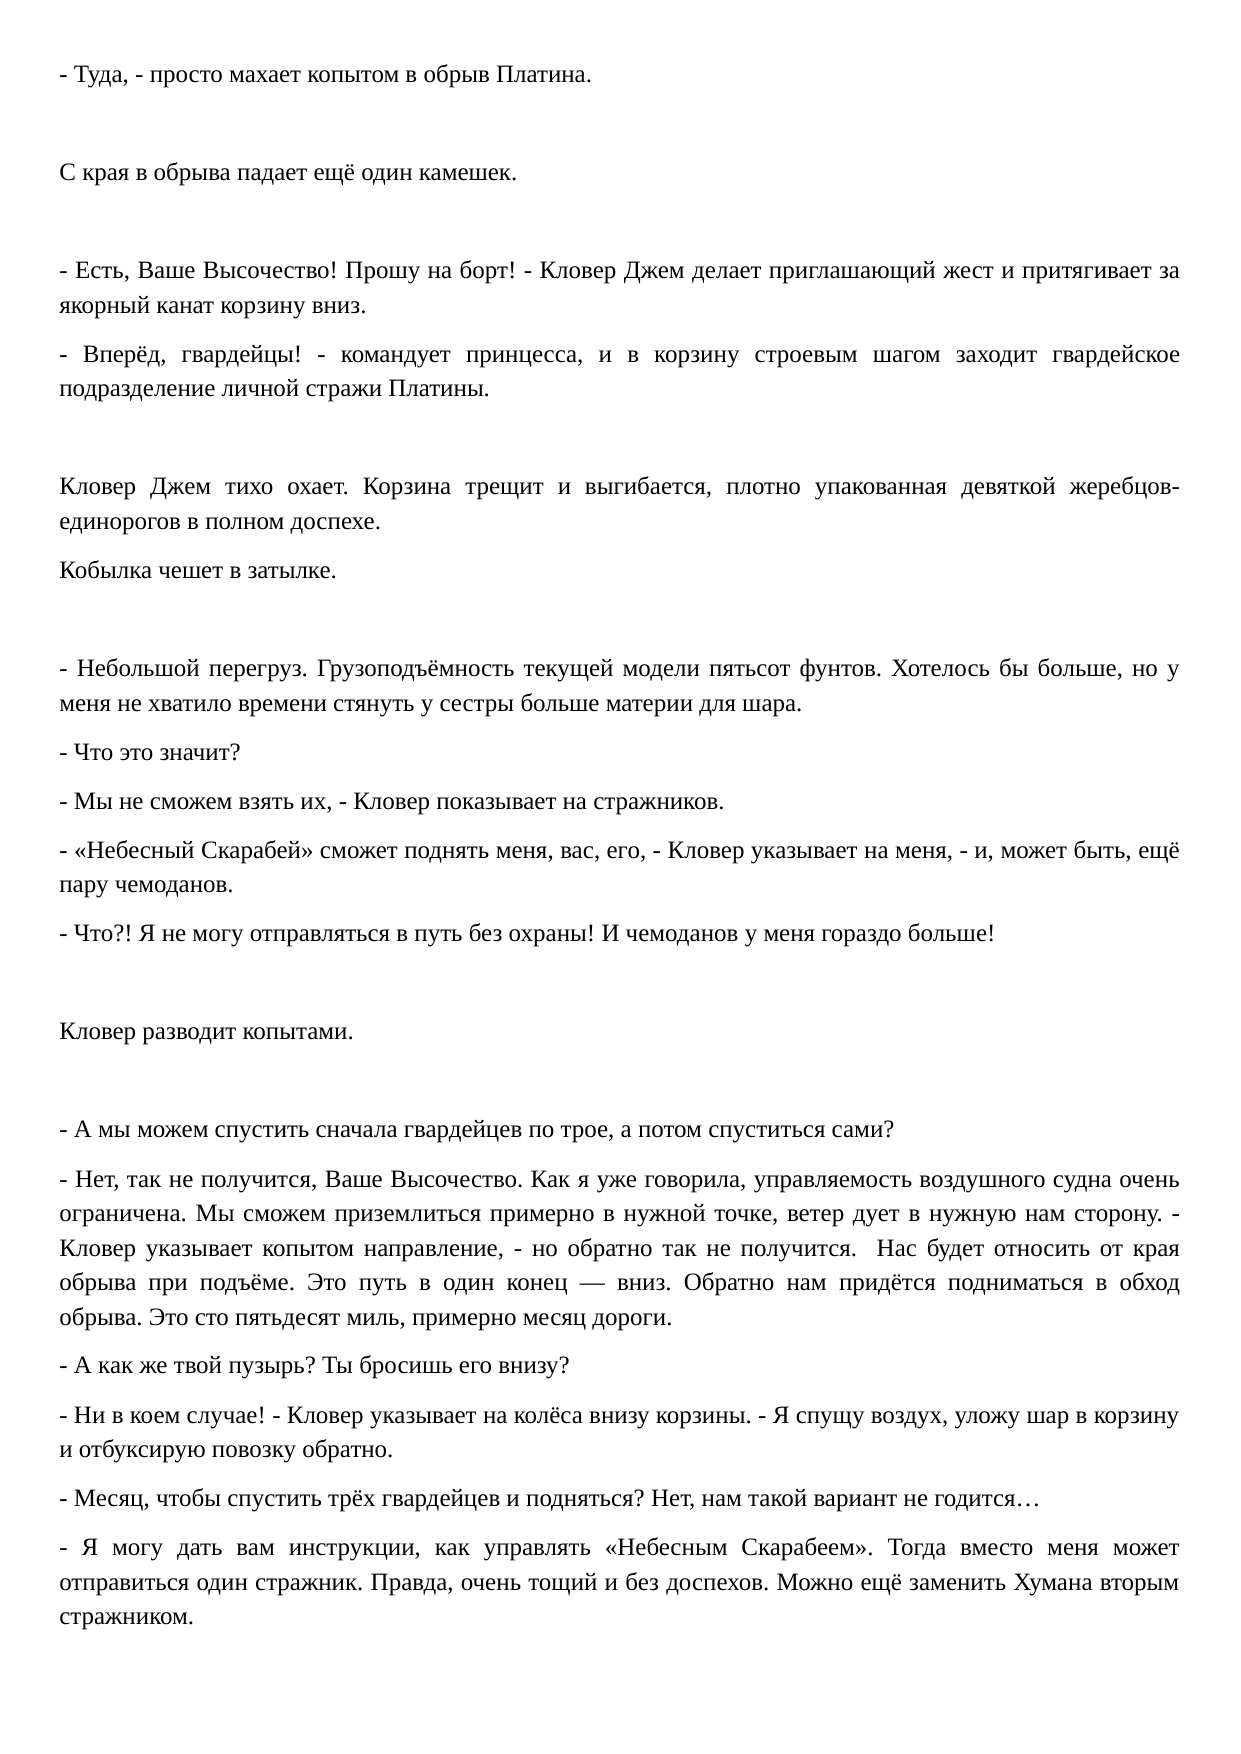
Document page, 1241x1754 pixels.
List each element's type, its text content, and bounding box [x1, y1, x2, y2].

text Кловер Джем тихо охает. Корзина трещит и выгибается, плотно упакованная девяткой жеребцов-единорогов в полном доспехе. [59, 471, 1181, 535]
text - Туда, - просто махает копытом в обрыв Платина. [59, 59, 1181, 88]
text Кобылка чешет в затылке. [59, 555, 1181, 584]
text - Вперёд, гвардейцы! - командует принцесса, и в корзину строевым шагом заходит гвардейское подразделение личной стражи Платины. [59, 339, 1181, 402]
text - Есть, Ваше Высочество! Прошу на борт! - Кловер Джем делает приглашающий жест и притягивает за якорный канат корзину вниз. [59, 255, 1181, 318]
text - Нет, так не получится, Ваше Высочество. Как я уже говорила, управляемость воздушного судна очень ограничена. Мы сможем приземлиться примерно в нужной точке, ветер дует в нужную нам сторону. - Кловер указывает копытом направление, - но обратно так не получится. Нас будет относить от края обрыва при подъёме. Это путь в один конец — вниз. Обратно нам придётся подниматься в обход обрыва. Это сто пятьдесят миль, примерно месяц дороги. [59, 1164, 1181, 1330]
text - А мы можем спустить сначала гвардейцев по трое, а потом спуститься сами? [59, 1114, 1181, 1143]
text Кловер разводит копытами. [59, 1016, 1181, 1045]
text - Что?! Я не могу отправляться в путь без охраны! И чемоданов у меня гораздо больше! [59, 918, 1181, 947]
text С края в обрыва падает ещё один камешек. [59, 157, 1181, 186]
text - Мы не сможем взять их, - Кловер показывает на стражников. [59, 786, 1181, 814]
text - Что это значит? [59, 737, 1181, 765]
text - А как же твой пузырь? Ты бросишь его внизу? [59, 1351, 1181, 1379]
text - Ни в коем случае! - Кловер указывает на колёса внизу корзины. - Я спущу воздух, уложу шар в корзину и отбуксирую повозку обратно. [59, 1400, 1181, 1463]
text - «Небесный Скарабей» сможет поднять меня, вас, его, - Кловер указывает на меня, - и, может быть, ещё пару чемоданов. [59, 835, 1181, 898]
text - Небольшой перегруз. Грузоподъёмность текущей модели пятьсот фунтов. Хотелось бы больше, но у меня не хватило времени стянуть у сестры больше материи для шара. [59, 653, 1181, 716]
text - Месяц, чтобы спустить трёх гвардейцев и подняться? Нет, нам такой вариант не годится… [59, 1483, 1181, 1512]
text - Я могу дать вам инструкции, как управлять «Небесным Скарабеем». Тогда вместо меня может отправиться один стражник. Правда, очень тощий и без доспехов. Можно ещё заменить Хумана вторым стражником. [59, 1532, 1181, 1630]
